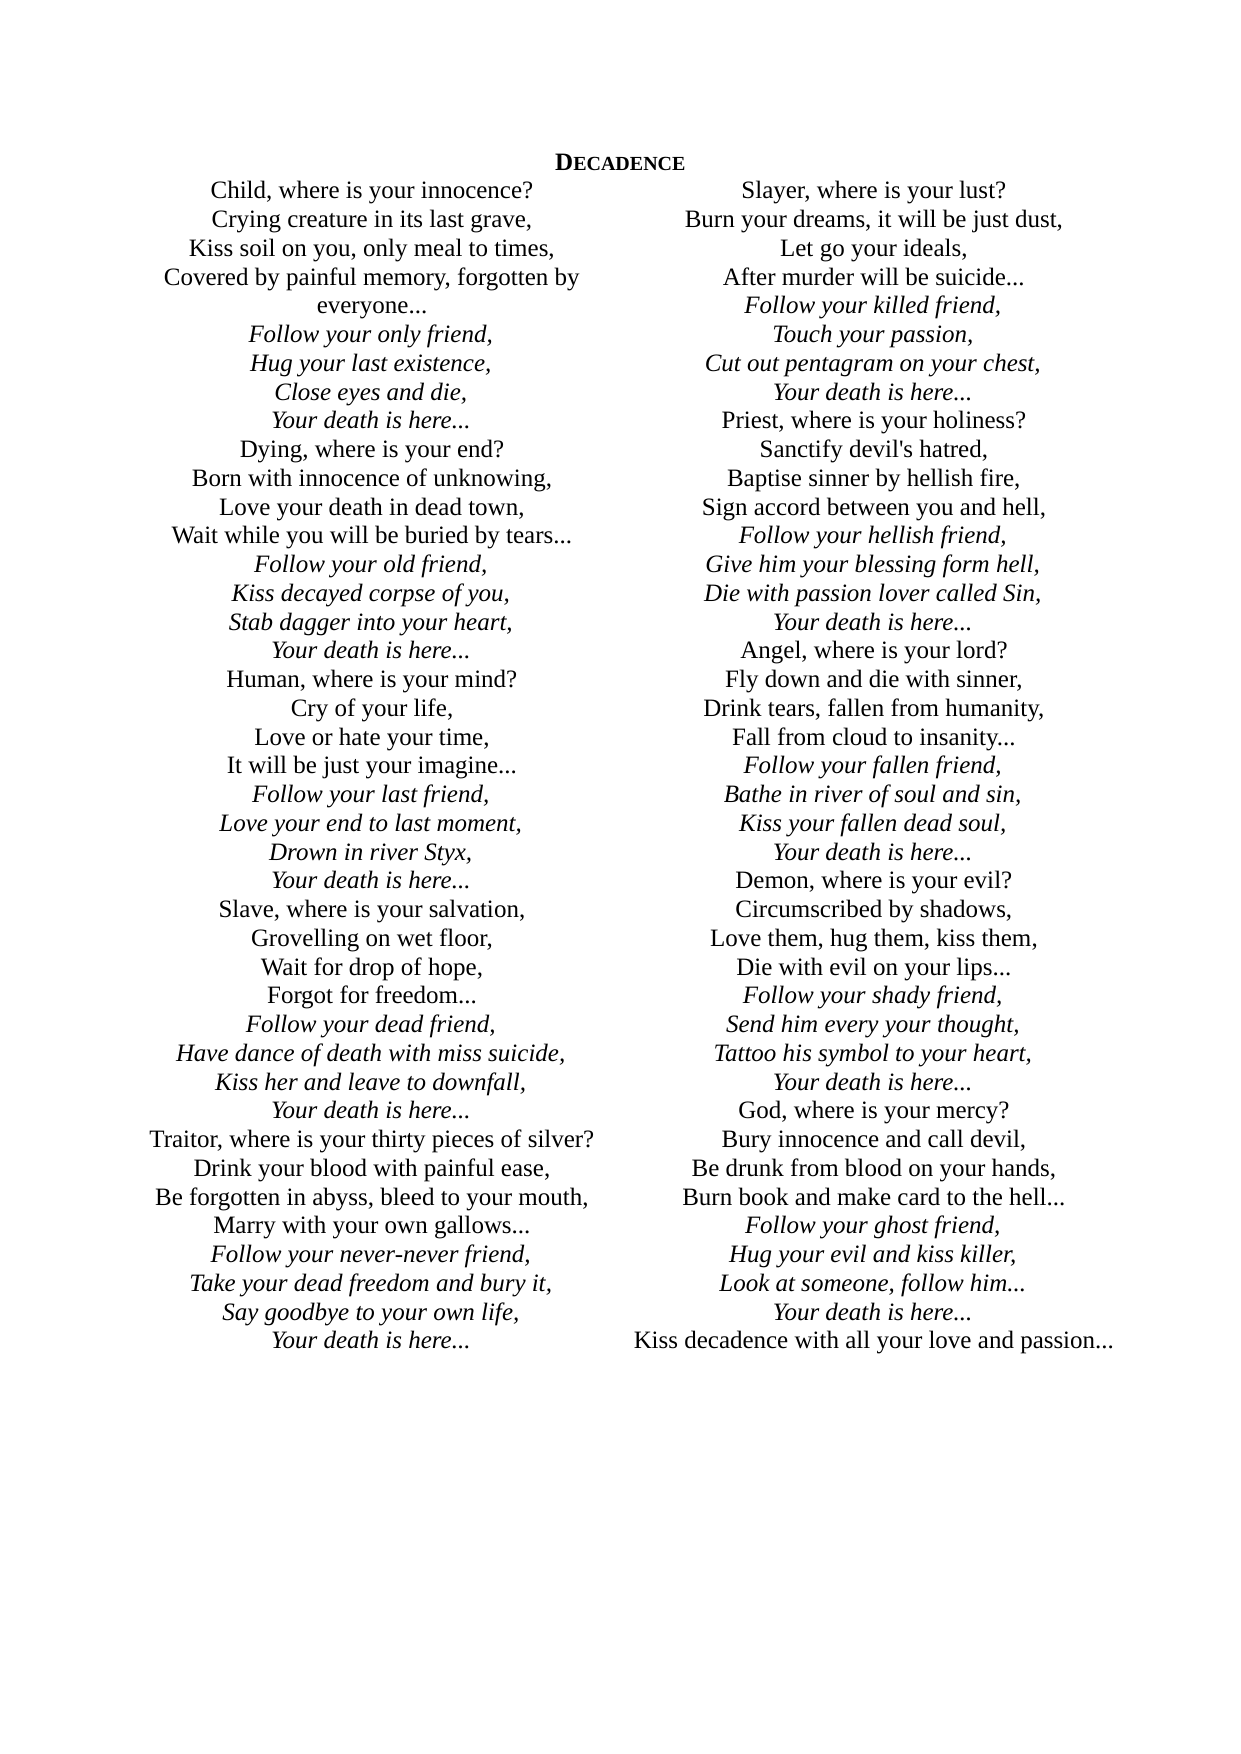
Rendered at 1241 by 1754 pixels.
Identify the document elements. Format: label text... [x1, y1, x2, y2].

text Touch your passion, [625, 319, 1122, 348]
text Hug your last existence, [118, 348, 625, 377]
text Kiss her and leave to downfall, [118, 1067, 625, 1096]
text Your death is here... [625, 1297, 1122, 1326]
text Be drunk from blood on your hands, [625, 1153, 1122, 1182]
text Wait for drop of hope, [118, 952, 625, 981]
text Sign accord between you and hell, [625, 492, 1122, 521]
text Tattoo his symbol to your heart, [625, 1038, 1122, 1067]
text Your death is here... [118, 866, 625, 894]
text Love them, hug them, kiss them, [625, 923, 1122, 952]
text Covered by painful memory, forgotten by everyone... [118, 262, 625, 319]
text Follow your killed friend, [625, 291, 1122, 319]
text Be forgotten in abyss, bleed to your mouth, [118, 1182, 625, 1211]
text Kiss soil on you, only meal to times, [118, 233, 625, 262]
text Die with passion lover called Sin, [625, 578, 1122, 607]
text Child, where is your innocence? [118, 176, 625, 204]
text Bury innocence and call devil, [625, 1124, 1122, 1153]
text Follow your last friend, [118, 779, 625, 808]
text Decadence [118, 147, 1122, 176]
text Say goodbye to your own life, [118, 1297, 625, 1326]
text Love your death in dead town, [118, 492, 625, 521]
text Your death is here... [625, 837, 1122, 866]
text It will be just your imagine... [118, 751, 625, 779]
text Born with innocence of unknowing, [118, 463, 625, 492]
text Let go your ideals, [625, 233, 1122, 262]
text Take your dead freedom and bury it, [118, 1268, 625, 1297]
text Dying, where is your end? [118, 434, 625, 463]
text Love or hate your time, [118, 722, 625, 751]
text Follow your ghost friend, [625, 1211, 1122, 1239]
text Love your end to last moment, [118, 808, 625, 837]
text Priest, where is your holiness? [625, 406, 1122, 434]
text Grovelling on wet floor, [118, 923, 625, 952]
text Bathe in river of soul and sin, [625, 779, 1122, 808]
text Fall from cloud to insanity... [625, 722, 1122, 751]
text Angel, where is your lord? [625, 636, 1122, 664]
text Follow your never-never friend, [118, 1239, 625, 1268]
text Drink your blood with painful ease, [118, 1153, 625, 1182]
text Your death is here... [625, 377, 1122, 406]
text Follow your only friend, [118, 319, 625, 348]
text Cry of your life, [118, 693, 625, 722]
text Give him your blessing form hell, [625, 549, 1122, 578]
text Wait while you will be buried by tears... [118, 521, 625, 549]
text Your death is here... [625, 1067, 1122, 1096]
text Look at someone, follow him... [625, 1268, 1122, 1297]
text Slayer, where is your lust? [625, 176, 1122, 204]
text Demon, where is your evil? [625, 866, 1122, 894]
text Your death is here... [118, 1326, 625, 1354]
text Follow your hellish friend, [625, 521, 1122, 549]
text Your death is here... [118, 1096, 625, 1124]
text Kiss decayed corpse of you, [118, 578, 625, 607]
text Burn your dreams, it will be just dust, [625, 204, 1122, 233]
text Circumscribed by shadows, [625, 894, 1122, 923]
text God, where is your mercy? [625, 1096, 1122, 1124]
text Hug your evil and kiss killer, [625, 1239, 1122, 1268]
text Have dance of death with miss suicide, [118, 1038, 625, 1067]
text Burn book and make card to the hell... [625, 1182, 1122, 1211]
text Marry with your own gallows... [118, 1211, 625, 1239]
text Sanctify devil's hatred, [625, 434, 1122, 463]
text Drown in river Styx, [118, 837, 625, 866]
text Your death is here... [625, 607, 1122, 636]
text Slave, where is your salvation, [118, 894, 625, 923]
text Die with evil on your lips... [625, 952, 1122, 981]
text Kiss your fallen dead soul, [625, 808, 1122, 837]
text After murder will be suicide... [625, 262, 1122, 291]
text Human, where is your mind? [118, 664, 625, 693]
text Drink tears, fallen from humanity, [625, 693, 1122, 722]
text Follow your dead friend, [118, 1009, 625, 1038]
text Stab dagger into your heart, [118, 607, 625, 636]
text Baptise sinner by hellish fire, [625, 463, 1122, 492]
text Crying creature in its last grave, [118, 204, 625, 233]
text Forgot for freedom... [118, 981, 625, 1009]
text Your death is here... [118, 406, 625, 434]
text Follow your old friend, [118, 549, 625, 578]
text Follow your fallen friend, [625, 751, 1122, 779]
text Your death is here... [118, 636, 625, 664]
text Close eyes and die, [118, 377, 625, 406]
text Kiss decadence with all your love and passion... [625, 1326, 1122, 1354]
text Follow your shady friend, [625, 981, 1122, 1009]
text Traitor, where is your thirty pieces of silver? [118, 1124, 625, 1153]
text Cut out pentagram on your chest, [625, 348, 1122, 377]
text Send him every your thought, [625, 1009, 1122, 1038]
text Fly down and die with sinner, [625, 664, 1122, 693]
